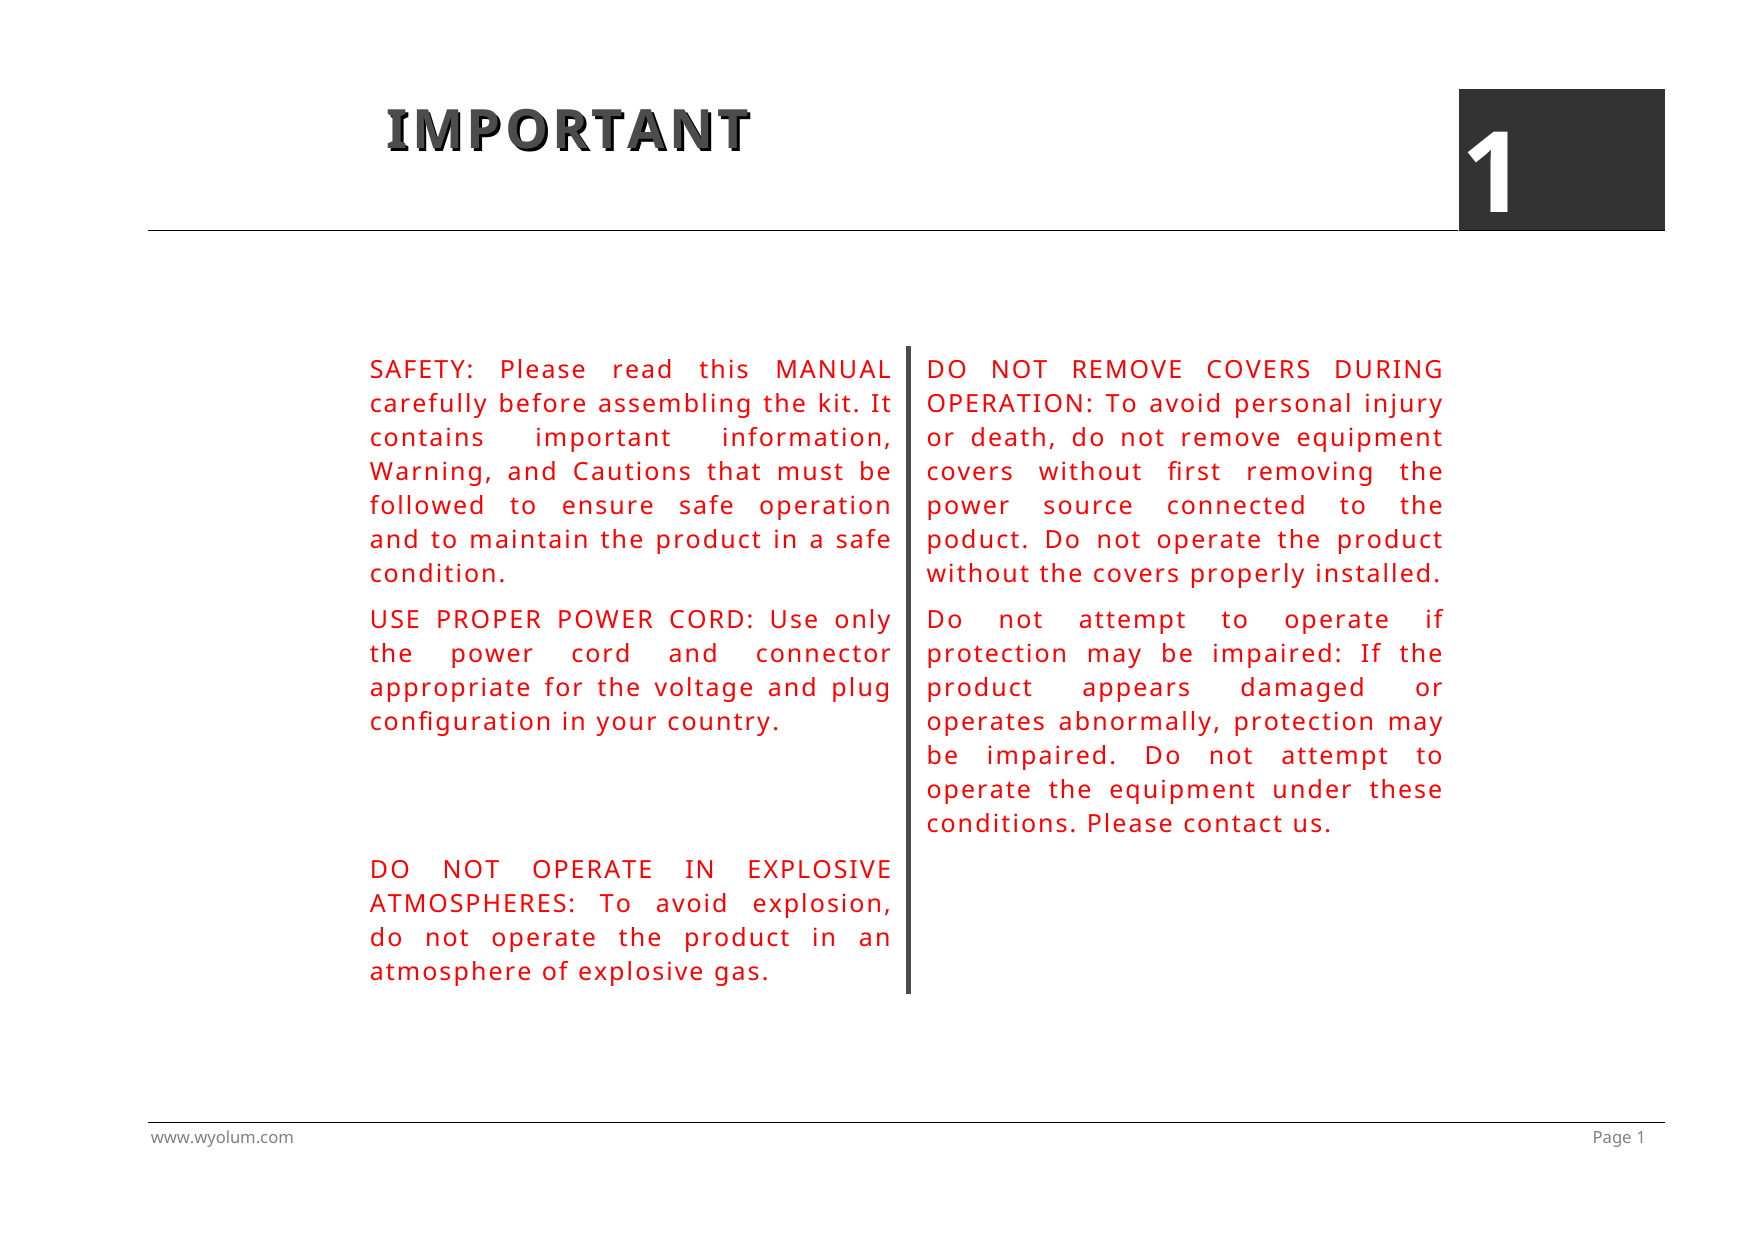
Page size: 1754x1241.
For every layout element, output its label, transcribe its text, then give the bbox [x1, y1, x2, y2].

table_cell USE PROPER POWER CORD: Use only the power cord and connector appropriate for the voltage and plug configuration in your country. [355, 596, 906, 846]
table_header 1 [1459, 89, 1665, 230]
table_cell DO NOT OPERATE IN EXPLOSIVE ATMOSPHERES: To avoid explosion, do not operate the product in an atmosphere of explosive gas. [355, 846, 906, 994]
table_cell [148, 183, 354, 230]
table_cell [911, 846, 1458, 994]
table_header SAFETY: Please read this MANUAL carefully before assembling the kit. It contains important information, Warning, and Cautions that must be followed to ensure safe operation and to maintain the product in a safe condition. [355, 346, 906, 596]
table_header [148, 89, 354, 183]
table_header [148, 346, 354, 596]
table_header IMPORTANT [354, 89, 1458, 183]
table_cell [1458, 596, 1665, 846]
table_cell [1458, 846, 1665, 994]
table_cell [354, 183, 1458, 230]
table_cell [148, 846, 354, 994]
table_header DO NOT REMOVE COVERS DURING OPERATION: To avoid personal injury or death, do not remove equipment covers without first removing the power source connected to the poduct. Do not operate the product without the covers properly installed. [911, 346, 1458, 596]
table_cell Do not attempt to operate if protection may be impaired: If the product appears damaged or operates abnormally, protection may be impaired. Do not attempt to operate the equipment under these conditions. Please contact us. [911, 596, 1458, 846]
table_cell [148, 596, 354, 846]
table_header [1458, 346, 1665, 596]
